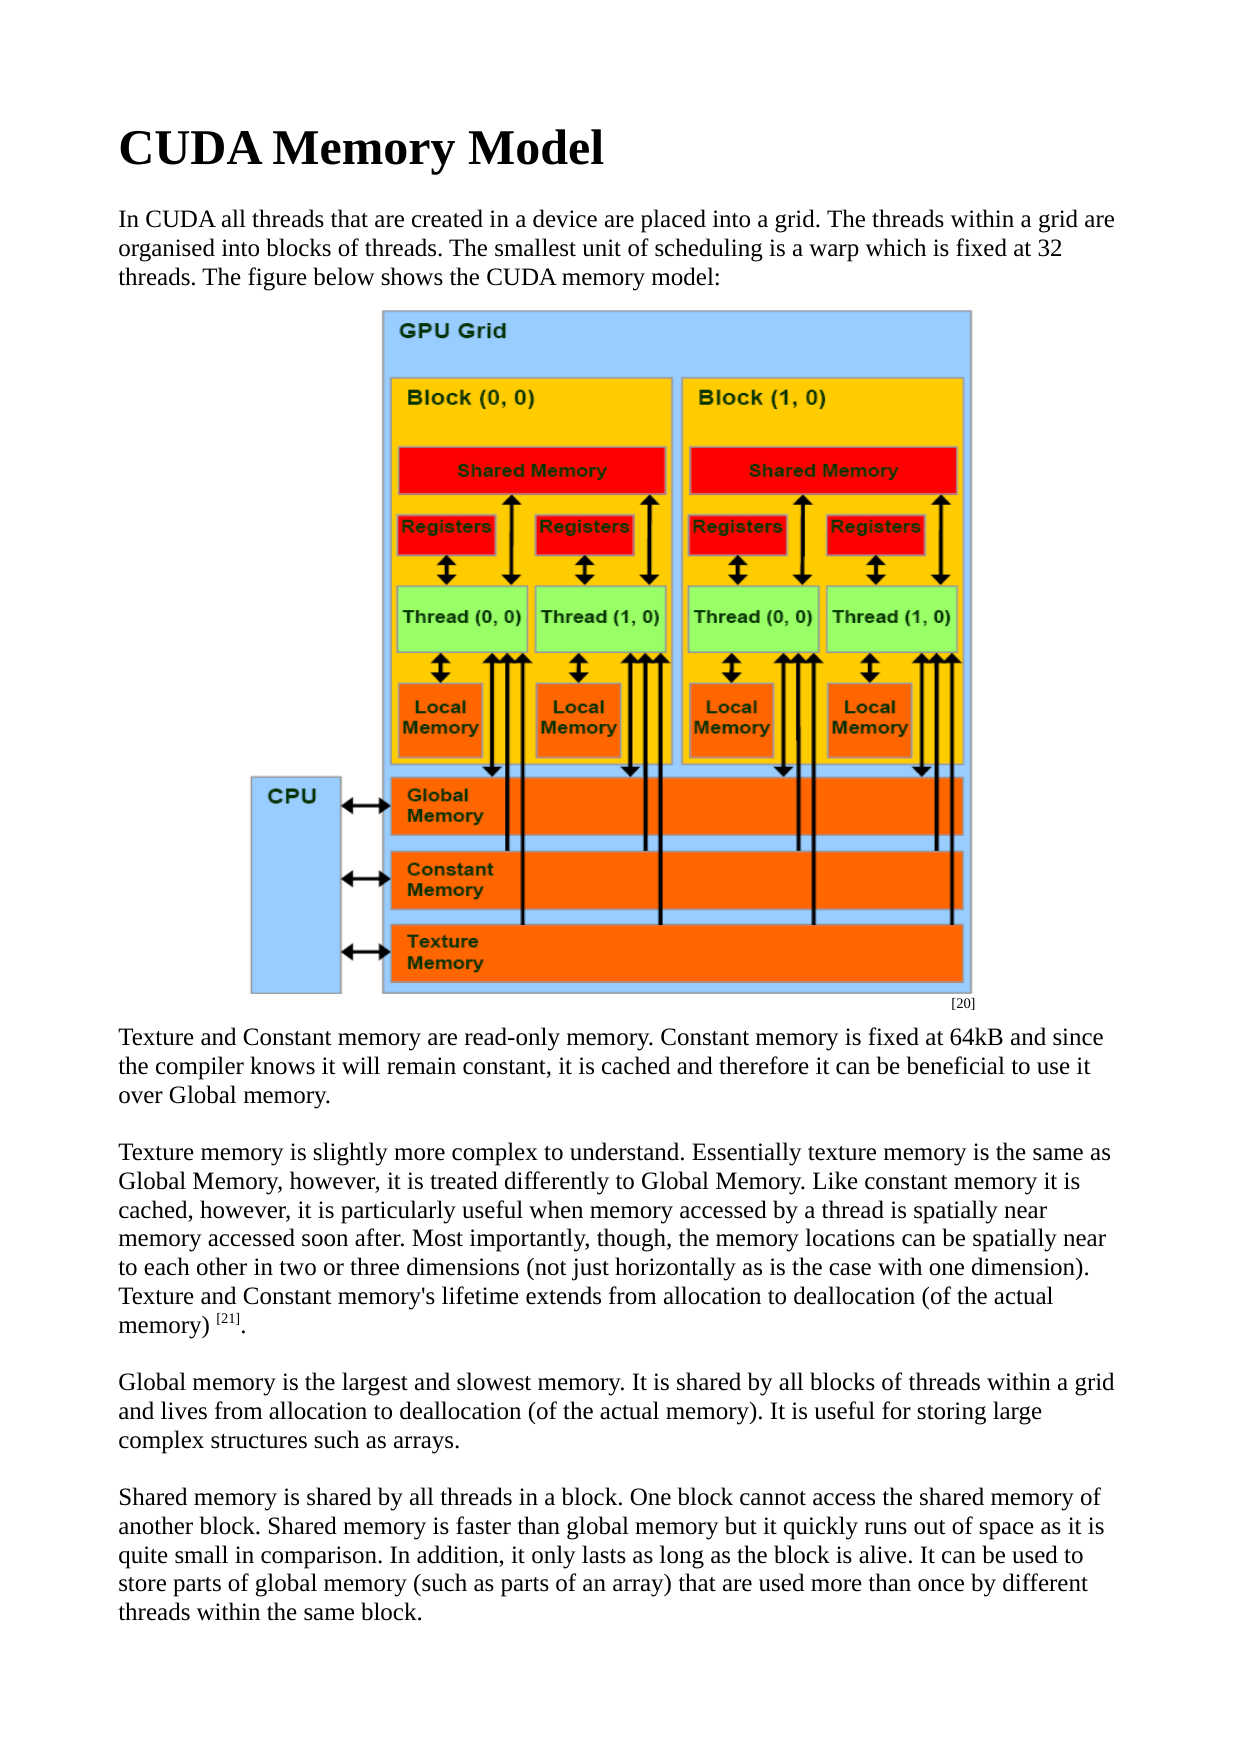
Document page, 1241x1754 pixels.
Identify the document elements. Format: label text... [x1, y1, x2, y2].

text Global memory is the largest and slowest memory. It is shared by all blocks of threads within a grid and lives from allocation to deallocation (of the actual memory). It is useful for storing large complex structures such as arrays. [118, 1367, 1122, 1453]
text CUDA Memory Model [118, 118, 1122, 176]
text In CUDA all threads that are created in a device are placed into a grid. The threads within a grid are organised into blocks of threads. The smallest unit of scheduling is a warp which is fixed at 32 threads. The figure below shows the CUDA memory model: [118, 204, 1122, 291]
text Shared memory is shared by all threads in a block. One block cannot access the shared memory of another block. Shared memory is faster than global memory but it quickly runs out of space as it is quite small in comparison. In addition, it only lasts as long as the block is alive. It can be used to store parts of global memory (such as parts of an array) that are used more than once by different threads within the same block. [118, 1482, 1122, 1626]
text Texture memory is slightly more complex to understand. Essentially texture memory is the same as Global Memory, however, it is treated differently to Global Memory. Like constant memory it is cached, however, it is particularly useful when memory accessed by a thread is spatially near memory accessed soon after. Most importantly, though, the memory locations can be spatially near to each other in two or three dimensions (not just horizontally as is the case with one dimension). Texture and Constant memory's lifetime extends from allocation to deallocation (of the actual memory) [21]. [118, 1137, 1122, 1338]
text Texture and Constant memory are read-only memory. Constant memory is fixed at 64kB and since the compiler knows it will remain constant, it is cached and therefore it can be beneficial to use it over Global memory. [118, 1022, 1122, 1108]
